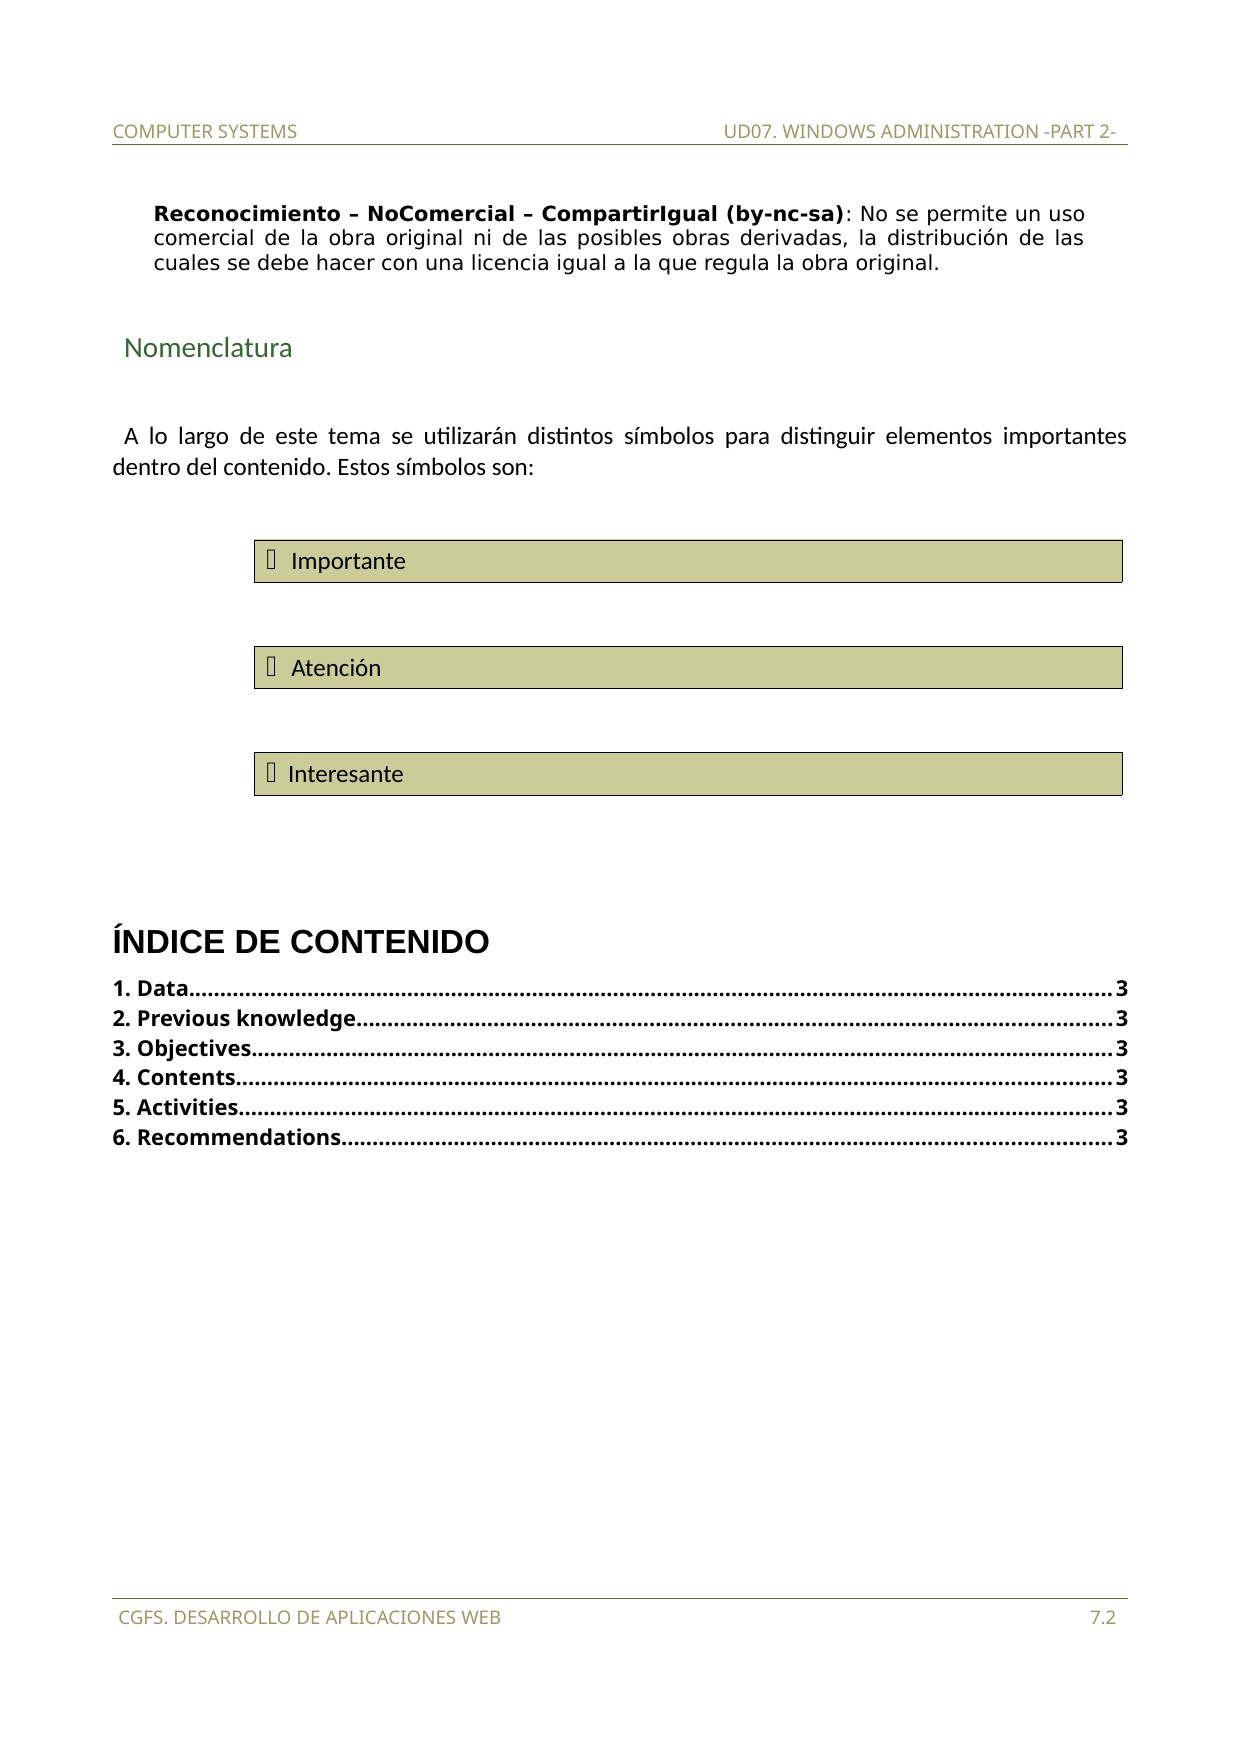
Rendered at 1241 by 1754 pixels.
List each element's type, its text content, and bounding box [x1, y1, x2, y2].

text 4. Contents 3 [112, 1062, 1128, 1092]
text  Interesante [255, 753, 1122, 795]
text A lo largo de este tema se utilizarán distintos símbolos para distinguir elementos importantes dentro del contenido. Estos símbolos son: [112, 420, 1128, 481]
text  Importante [255, 541, 1122, 582]
text 5. Activities 3 [112, 1092, 1128, 1122]
text 6. Recommendations 3 [112, 1122, 1128, 1152]
text 3. Objectives 3 [112, 1032, 1128, 1062]
text Reconocimiento – NoComercial – CompartirIgual (by-nc-sa): No se permite un uso comercial de la obra original ni de las posibles obras derivadas, la distribución de las cuales se debe hacer con una licencia igual a la que regula la obra original. [153, 202, 1086, 275]
text Nomenclatura [112, 329, 1128, 365]
text  Atención [255, 647, 1122, 688]
subtitle Índice de contenido [112, 922, 1128, 960]
text 2. Previous knowledge 3 [112, 1003, 1128, 1032]
text 1. Data 3 [112, 973, 1128, 1003]
